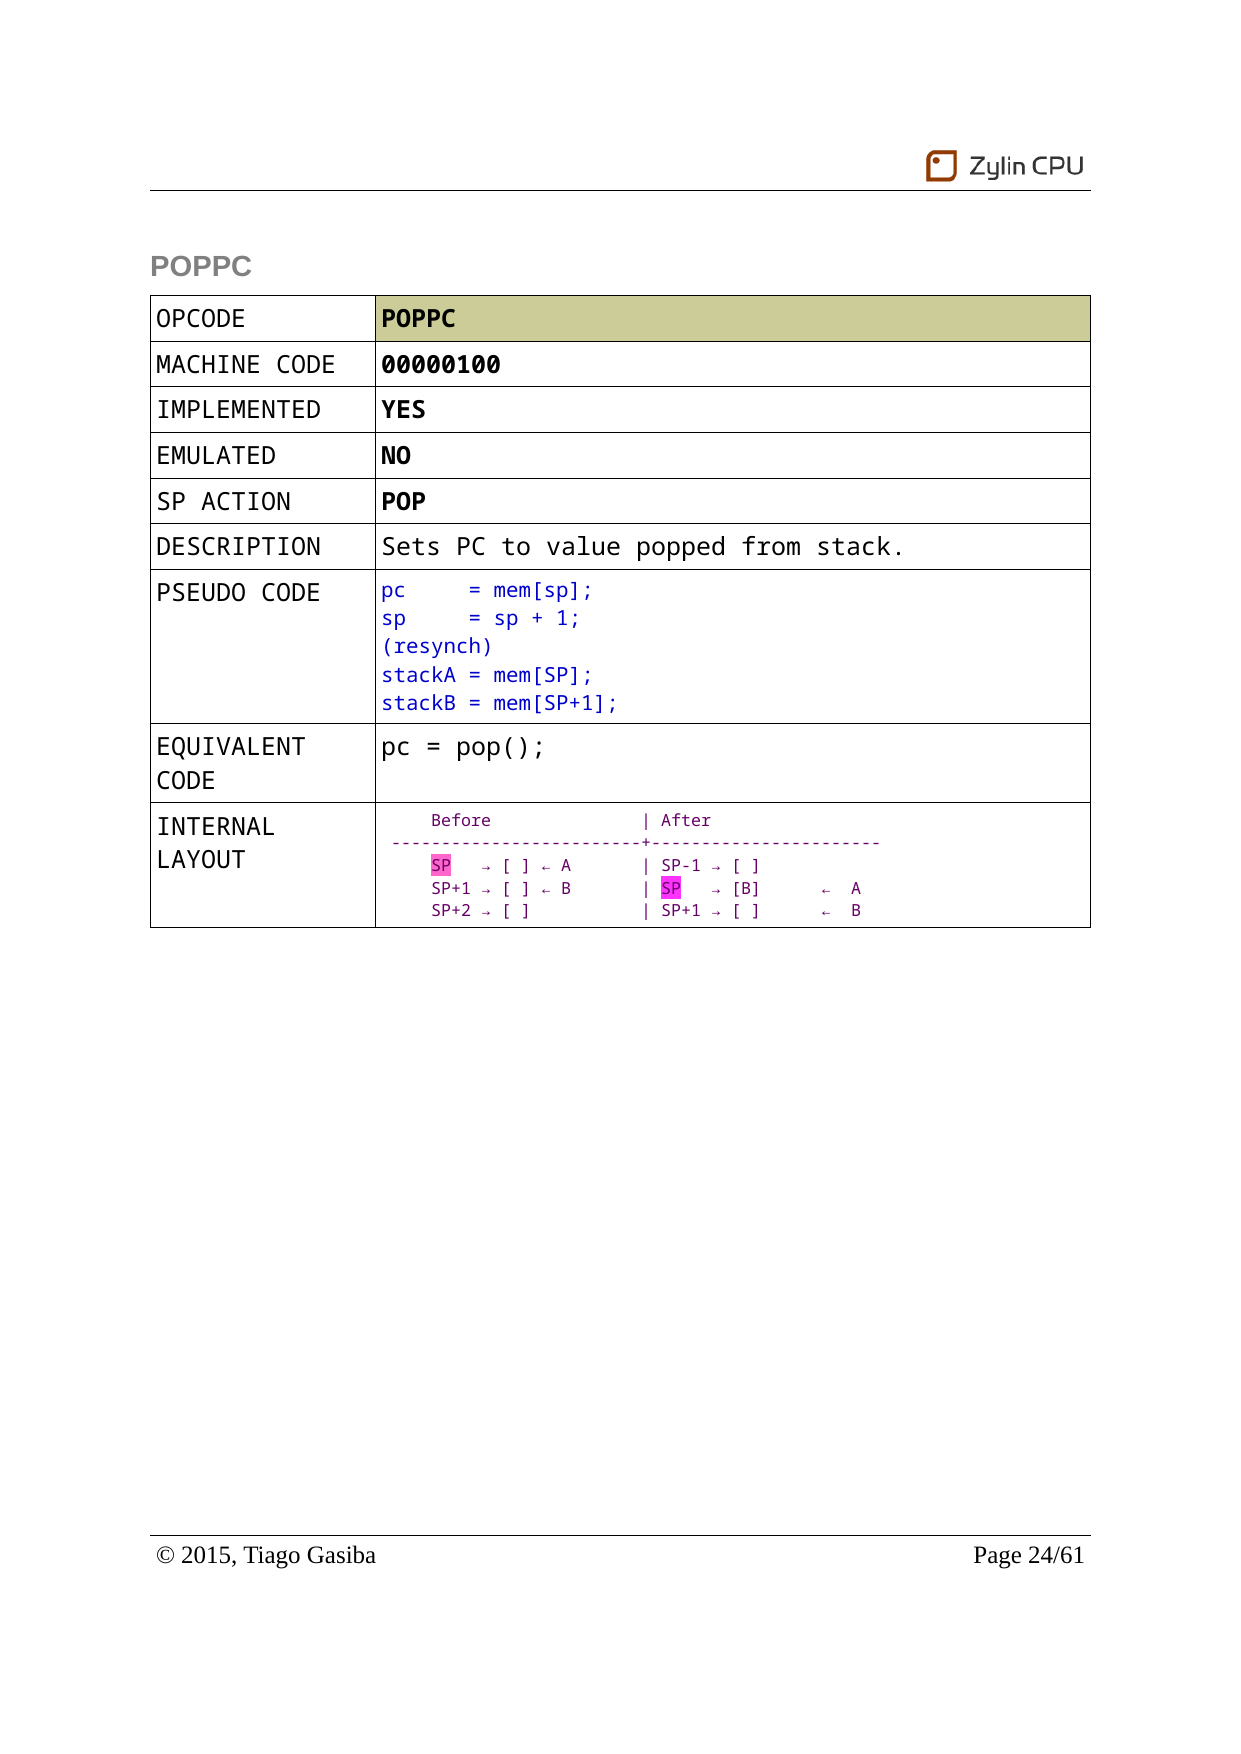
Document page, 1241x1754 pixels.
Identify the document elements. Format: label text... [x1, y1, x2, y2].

table_cell EMULATED [151, 433, 375, 478]
table_cell SP ACTION [151, 479, 375, 523]
table_cell YES [376, 387, 1090, 432]
table_cell Sets PC to value popped from stack. [376, 524, 1090, 569]
table_cell pc = mem[sp]; sp = sp + 1; (resynch) stackA = mem[SP]; stackB = mem[SP+1]; [376, 570, 1090, 723]
table_cell 00000100 [376, 342, 1090, 386]
table_cell DESCRIPTION [151, 524, 375, 569]
table_cell EQUIVALENT CODE [151, 724, 375, 802]
table_cell PSEUDO CODE [151, 570, 375, 723]
table_header OPCODE [151, 296, 375, 341]
table_cell pc = pop(); [376, 724, 1090, 802]
table_cell NO [376, 433, 1090, 478]
table_cell IMPLEMENTED [151, 387, 375, 432]
picture [922, 148, 1151, 185]
table_cell Before | After -------------------------+----------------------- SP → [ ] ← A | SP-1 → [ ] SP+1 → [ ] ← B | SP → [B] ← A SP+2 → [ ] | SP+1 → [ ] ← B [376, 803, 1090, 927]
subtitle POPPC [150, 249, 1091, 283]
table_header POPPC [376, 296, 1090, 341]
table_cell INTERNAL LAYOUT [151, 803, 375, 927]
table_cell POP [376, 479, 1090, 523]
table_cell MACHINE CODE [151, 342, 375, 386]
